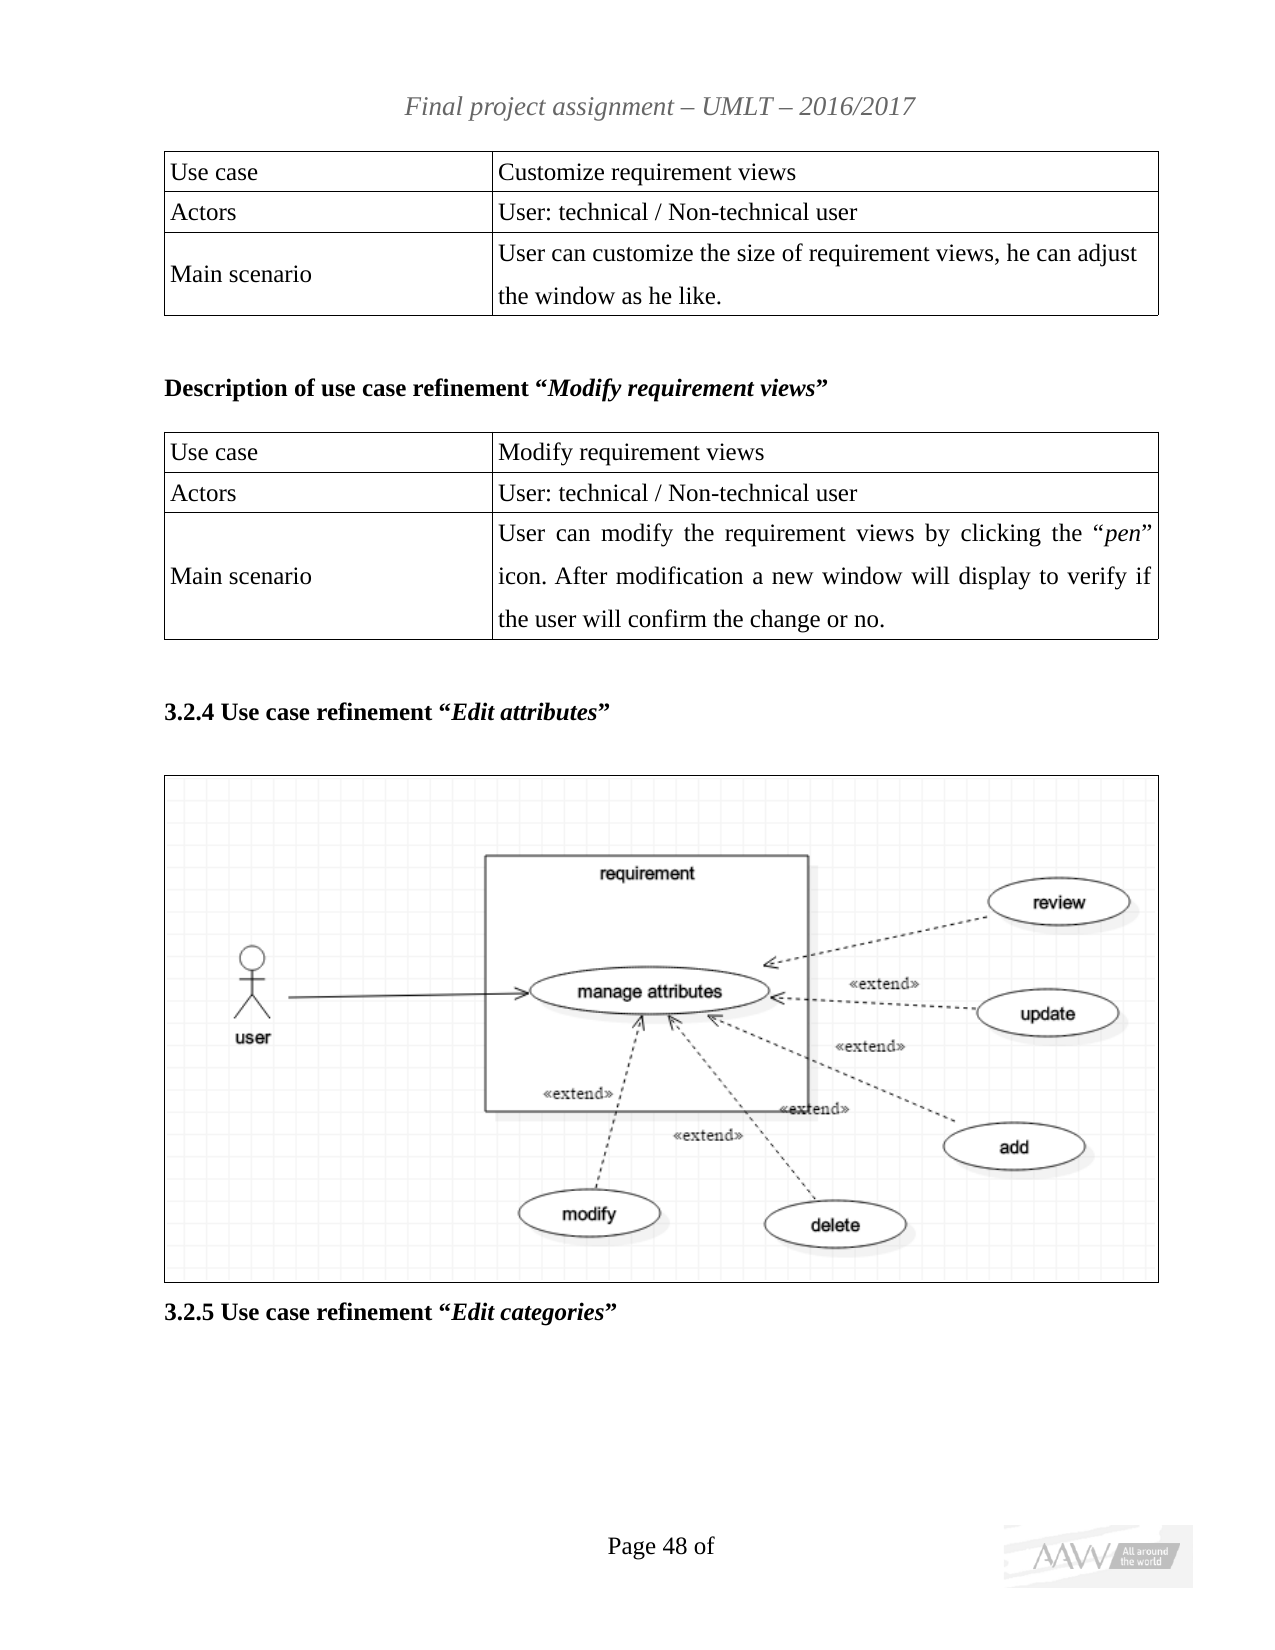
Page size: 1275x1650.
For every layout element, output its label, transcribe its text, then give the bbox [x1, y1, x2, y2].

subtitle 3.2.4 Use case refinement “Edit attributes” [164, 697, 1158, 726]
table_header Customize requirement views [493, 152, 1158, 191]
text Description of use case refinement “Modify requirement views” [164, 373, 1158, 402]
table_cell Actors [165, 473, 492, 512]
text 3.2.5 Use case refinement “Edit categories” [164, 1283, 1158, 1326]
picture [167, 778, 1155, 1280]
table_cell User can modify the requirement views by clicking the “pen” icon. After modification a new window will display to verify if the user will confirm the change or no. [493, 513, 1158, 639]
table_header Use case [165, 152, 492, 191]
table_header Use case [165, 433, 492, 472]
picture [1003, 1525, 1193, 1588]
table_cell User can customize the size of requirement views, he can adjust the window as he like. [493, 233, 1158, 315]
table_cell User: technical / Non-technical user [493, 473, 1158, 512]
table_cell Main scenario [165, 233, 492, 315]
table_cell User: technical / Non-technical user [493, 192, 1158, 232]
table_header Modify requirement views [493, 433, 1158, 472]
table_cell Actors [165, 192, 492, 232]
table_cell Main scenario [165, 513, 492, 639]
